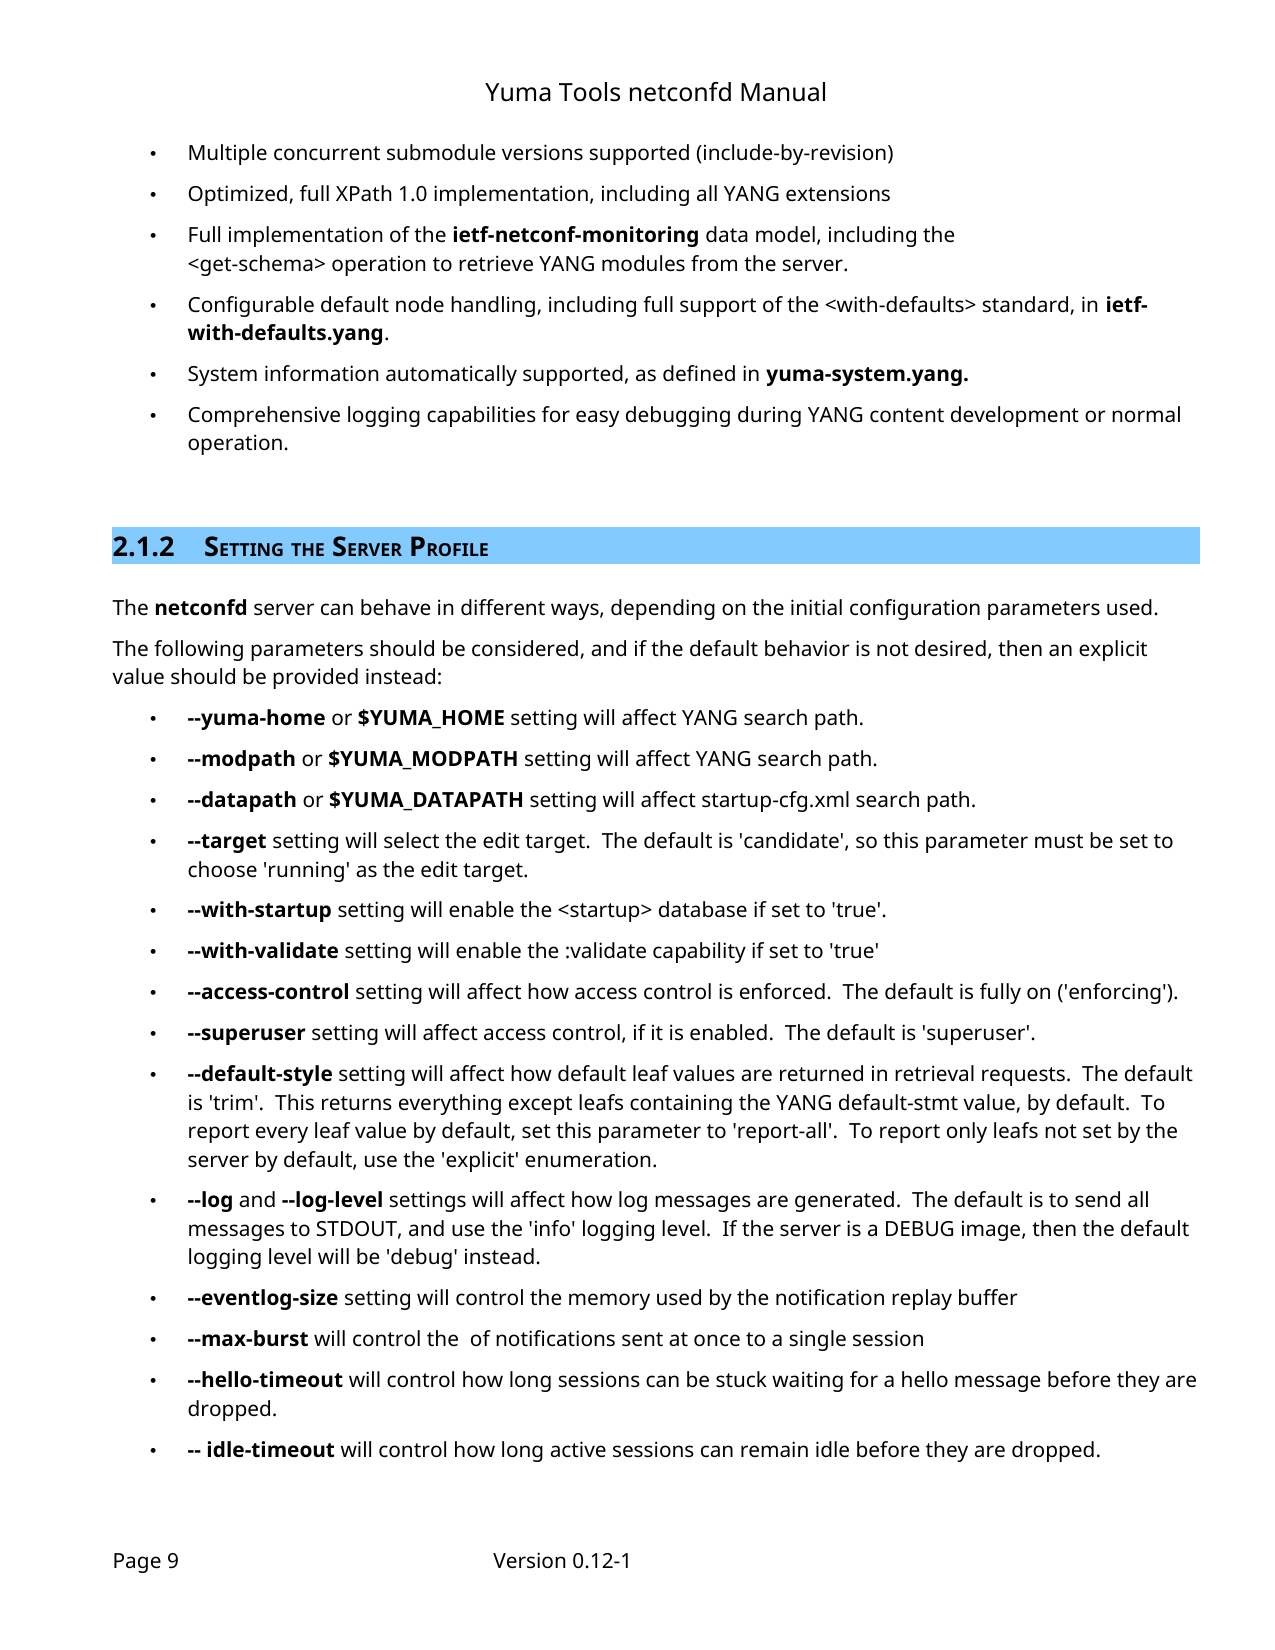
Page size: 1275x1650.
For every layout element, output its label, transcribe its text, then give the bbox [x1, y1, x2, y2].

list System information automatically supported, as defined in yuma-system.yang. [150, 359, 1200, 388]
list --default-style setting will affect how default leaf values are returned in retrieval requests. The default is 'trim'. This returns everything except leafs containing the YANG default-stmt value, by default. To report every leaf value by default, set this parameter to 'report-all'. To report only leafs not set by the server by default, use the 'explicit' enumeration. [150, 1059, 1200, 1173]
list --datapath or $YUMA_DATAPATH setting will affect startup-cfg.xml search path. [150, 785, 1200, 814]
list --with-validate setting will enable the :validate capability if set to 'true' [150, 937, 1200, 965]
list --max-burst will control the of notifications sent at once to a single session [150, 1324, 1200, 1353]
list --access-control setting will affect how access control is enforced. The default is fully on ('enforcing'). [150, 977, 1200, 1006]
list --hello-timeout will control how long sessions can be stuck waiting for a hello message before they are dropped. [150, 1365, 1200, 1422]
list --modpath or $YUMA_MODPATH setting will affect YANG search path. [150, 744, 1200, 773]
list --target setting will select the edit target. The default is 'candidate', so this parameter must be set to choose 'running' as the edit target. [150, 826, 1200, 883]
text The following parameters should be considered, and if the default behavior is not desired, then an explicit value should be provided instead: [112, 634, 1200, 691]
list --log and --log-level settings will affect how log messages are generated. The default is to send all messages to STDOUT, and use the 'info' logging level. If the server is a DEBUG image, then the default logging level will be 'debug' instead. [150, 1186, 1200, 1271]
list --superuser setting will affect access control, if it is enabled. The default is 'superuser'. [150, 1018, 1200, 1047]
text The netconfd server can behave in different ways, depending on the initial configuration parameters used. [112, 593, 1200, 622]
list --yuma-home or $YUMA_HOME setting will affect YANG search path. [150, 703, 1200, 732]
list Full implementation of the ietf-netconf-monitoring data model, including the <get-schema> operation to retrieve YANG modules from the server. [150, 220, 1200, 277]
list --with-startup setting will enable the <startup> database if set to 'true'. [150, 896, 1200, 924]
list Multiple concurrent submodule versions supported (include-by-revision) [150, 138, 1200, 167]
list -- idle-timeout will control how long active sessions can remain idle before they are dropped. [150, 1435, 1200, 1463]
list Comprehensive logging capabilities for easy debugging during YANG content development or normal operation. [150, 400, 1200, 457]
list Optimized, full XPath 1.0 implementation, including all YANG extensions [150, 179, 1200, 208]
subtitle Setting the Server Profile [112, 527, 1200, 564]
list Configurable default node handling, including full support of the <with-defaults> standard, in ietf-with-defaults.yang. [150, 290, 1200, 347]
list --eventlog-size setting will control the memory used by the notification replay buffer [150, 1283, 1200, 1312]
